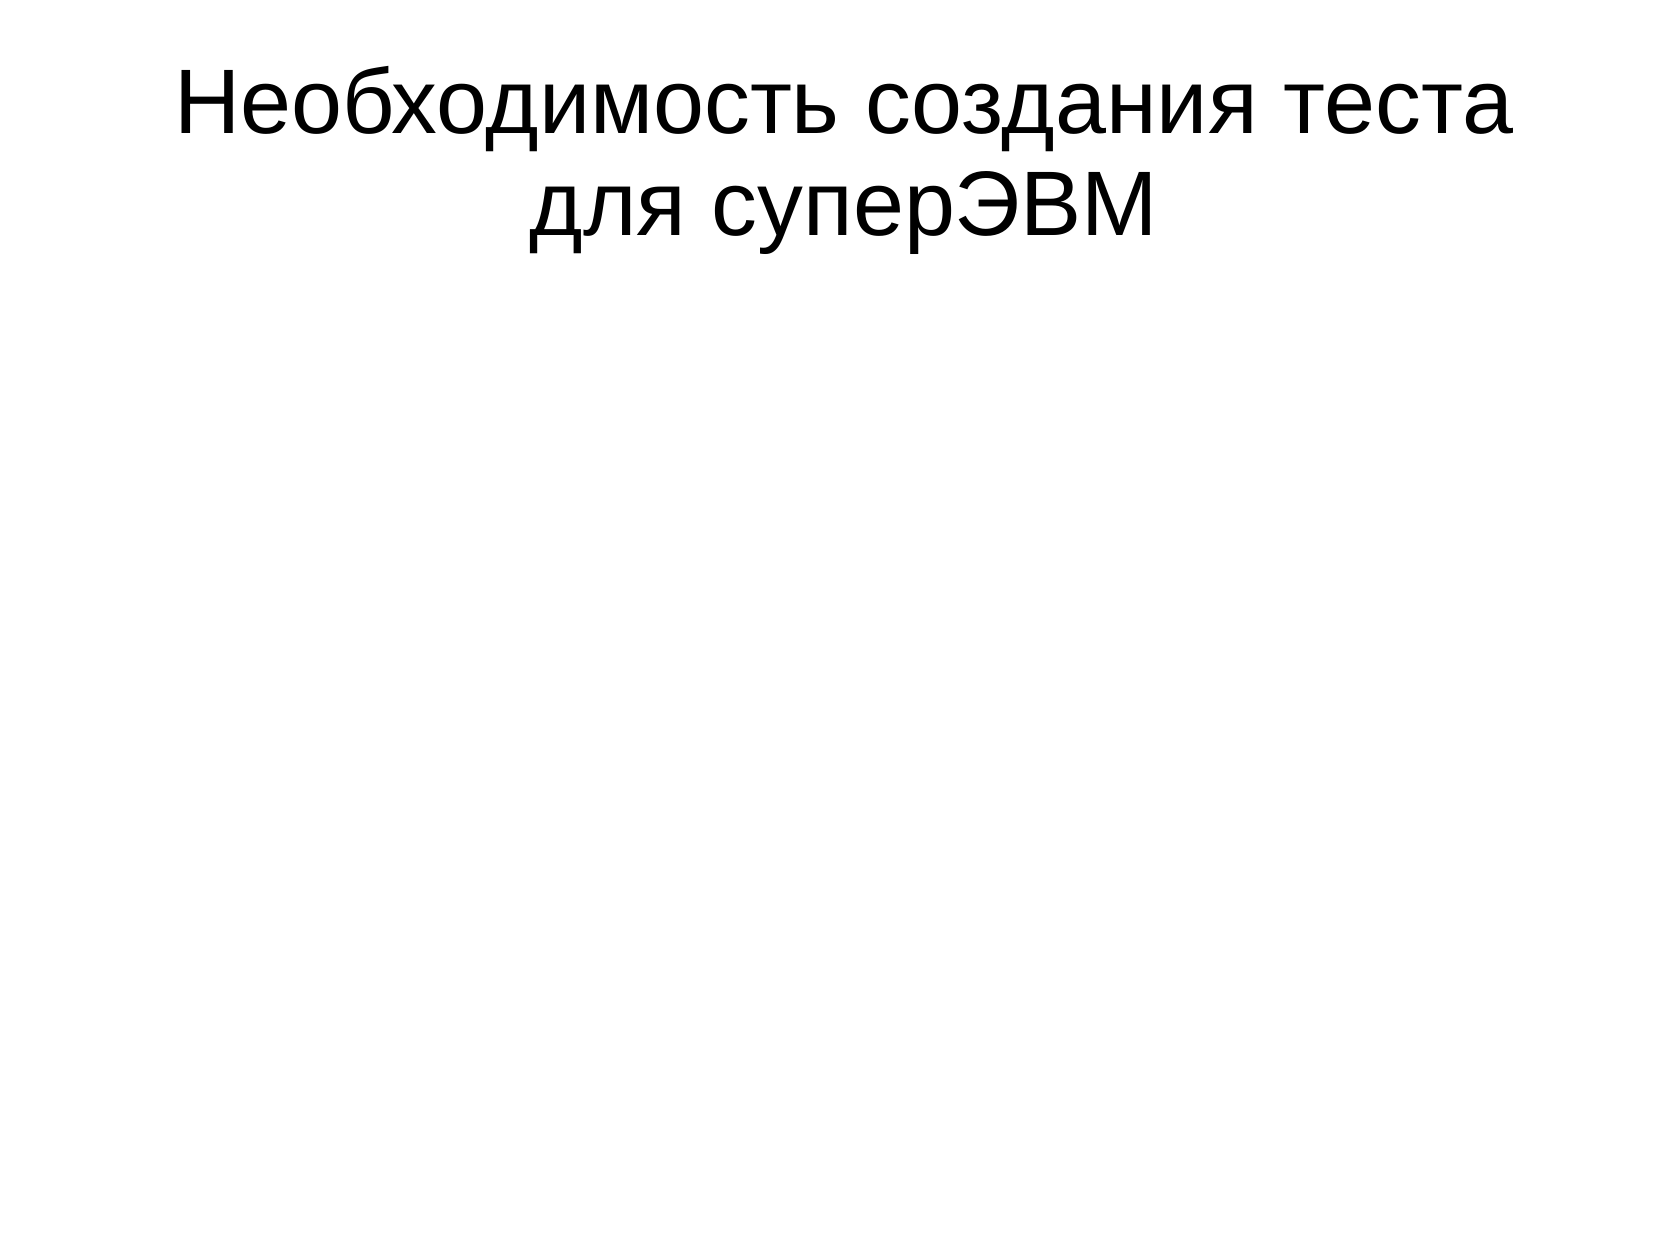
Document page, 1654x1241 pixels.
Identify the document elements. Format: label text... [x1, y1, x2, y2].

title Необходимость создания теста для суперЭВМ [82, 49, 1571, 257]
